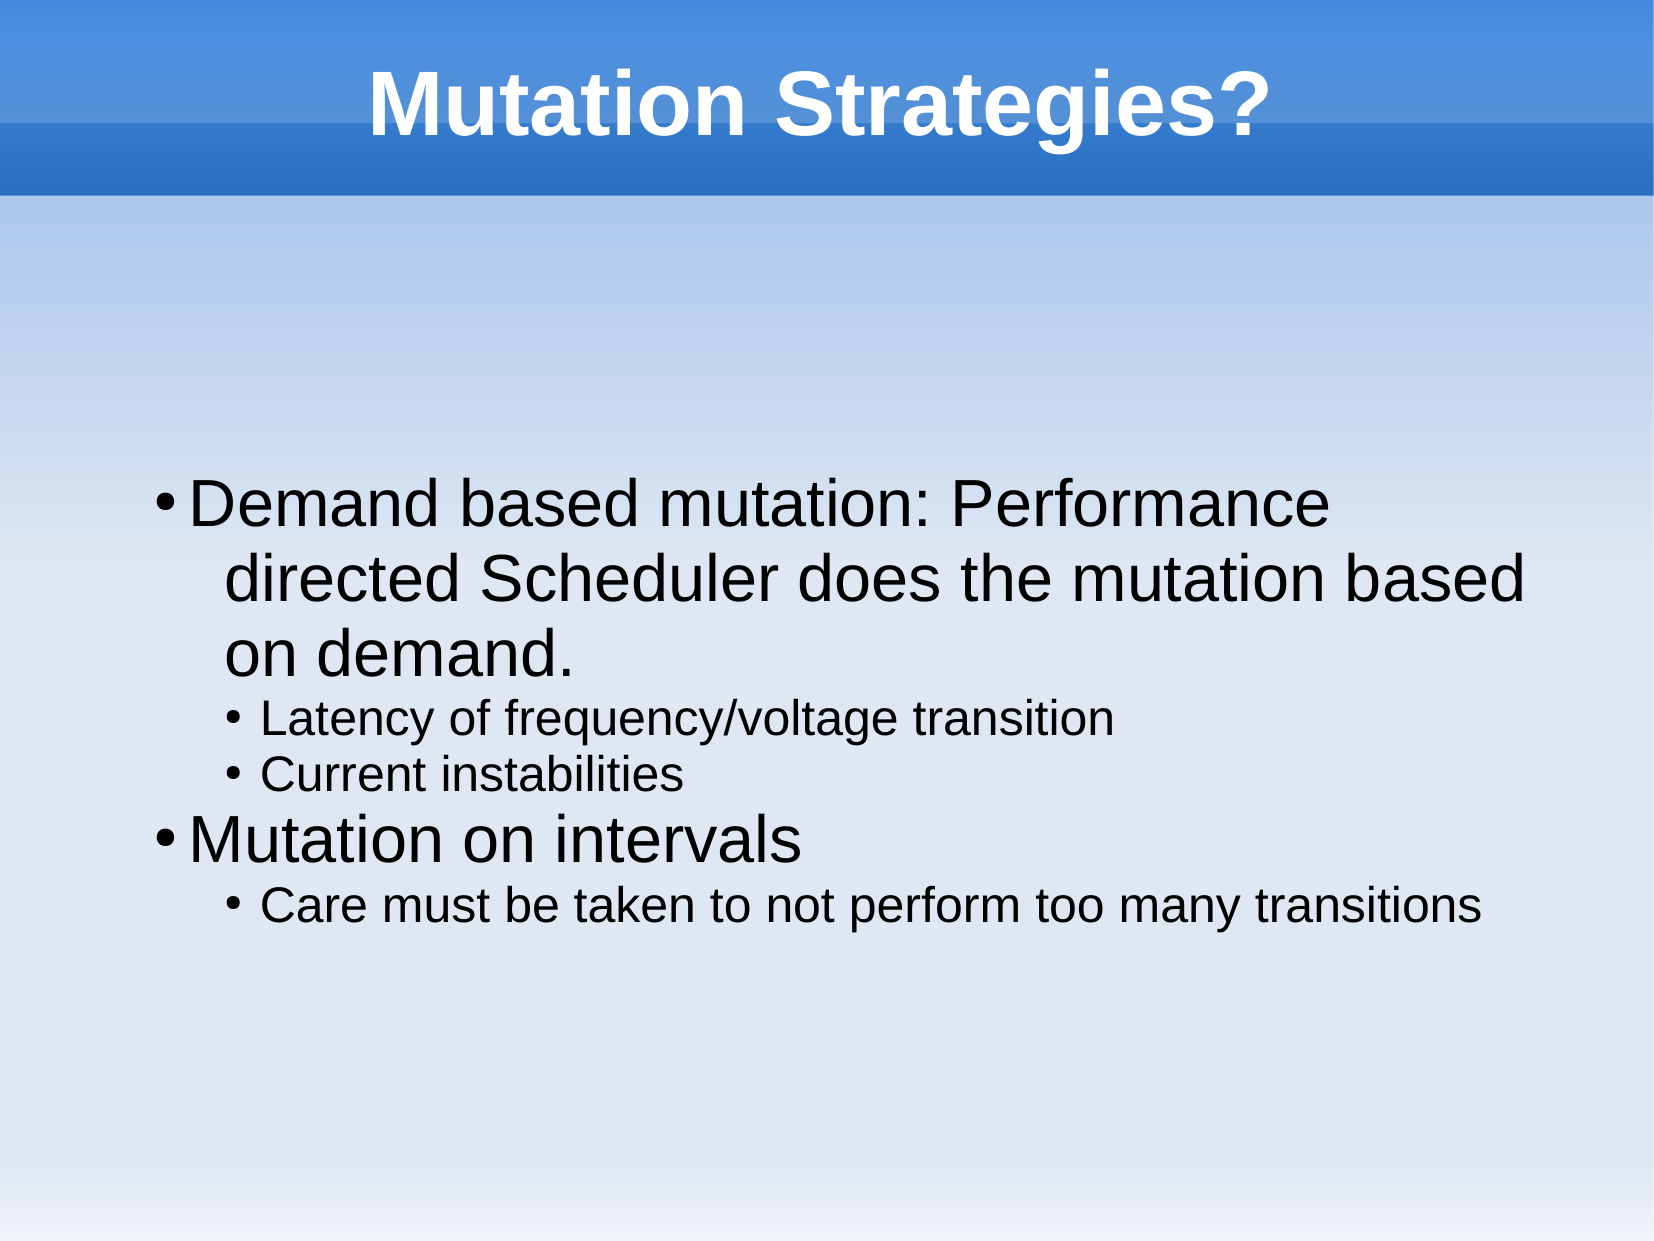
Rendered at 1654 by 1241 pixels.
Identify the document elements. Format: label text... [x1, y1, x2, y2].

picture [0, 0, 1654, 1241]
subtitle Demand based mutation: Performance directed Scheduler does the mutation based on demand. Latency of frequency/voltage transition Current instabilities Mutation on intervals Care must be taken to not perform too many transitions [82, 290, 1571, 1109]
title Mutation Strategies? [76, 0, 1565, 208]
